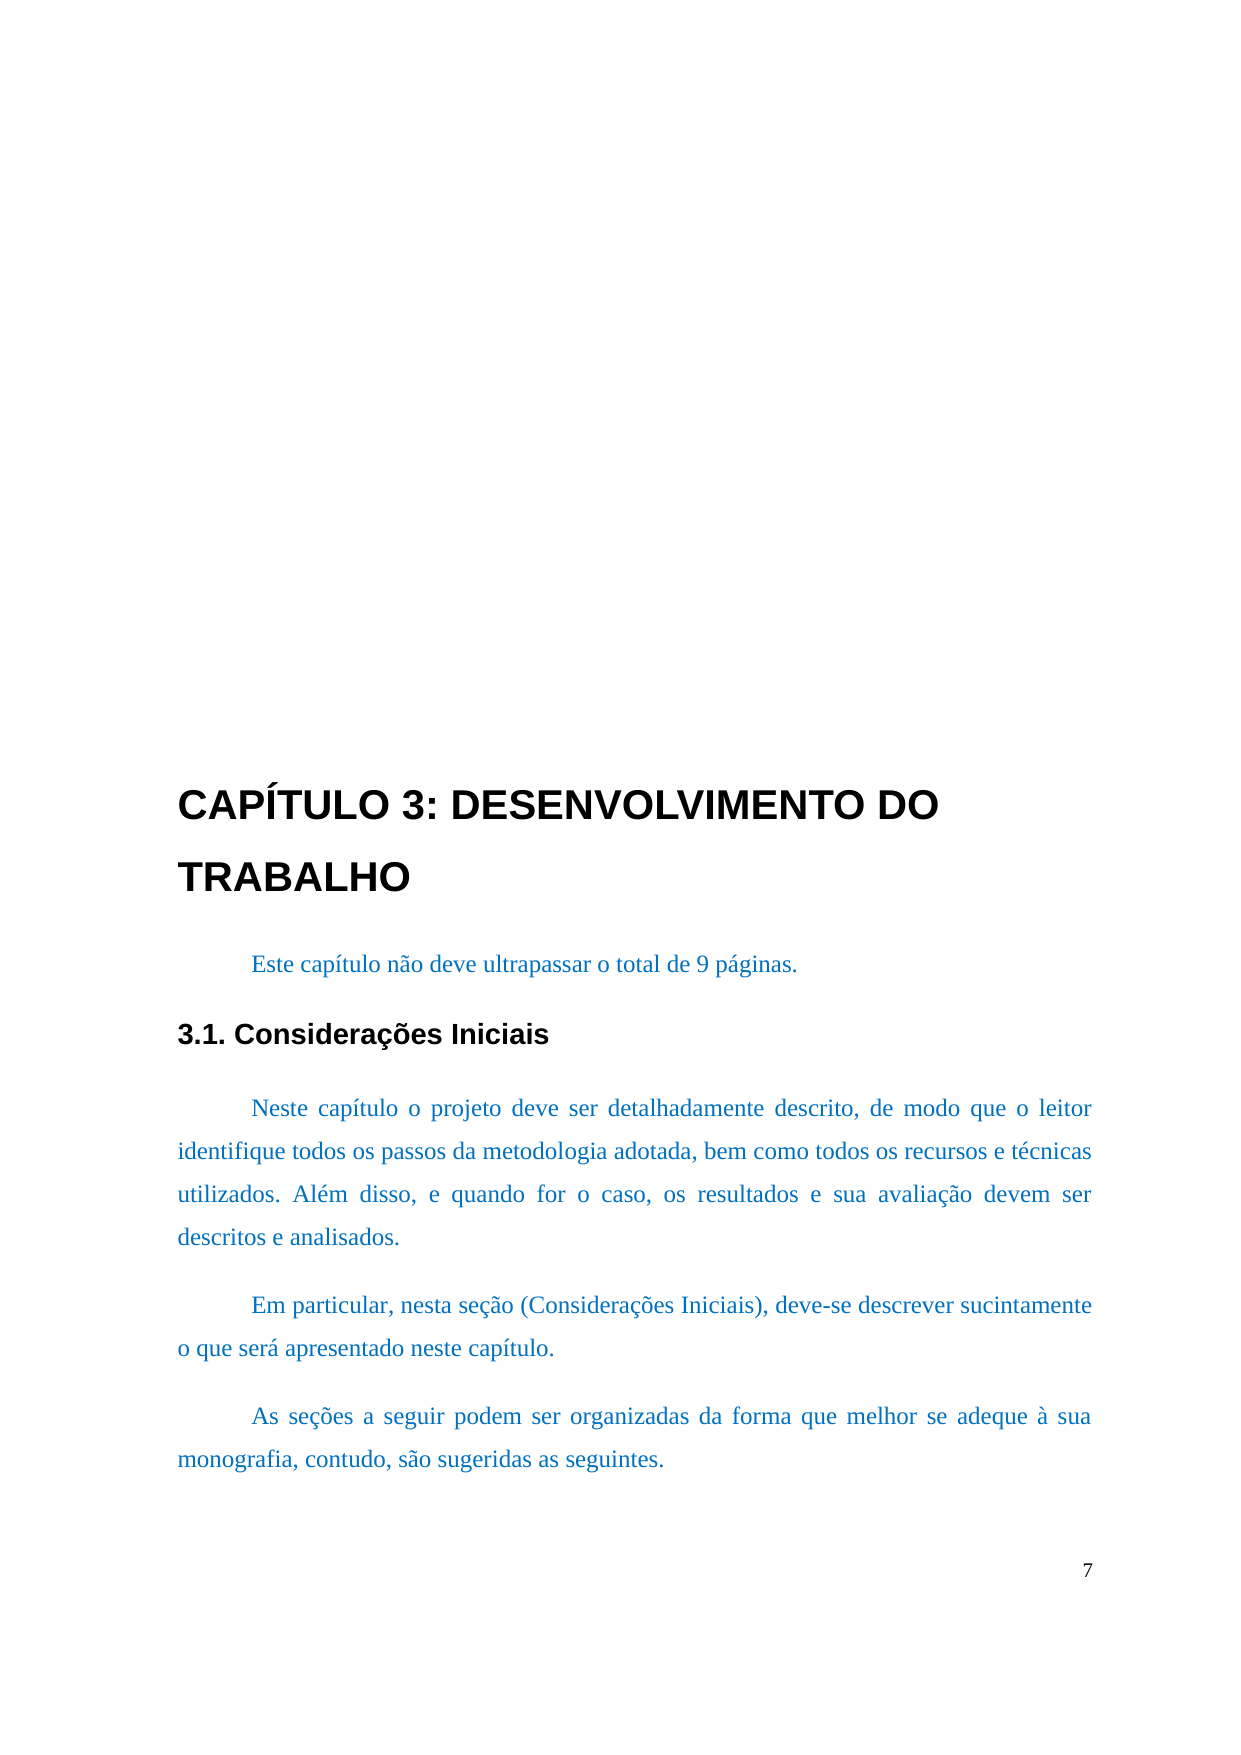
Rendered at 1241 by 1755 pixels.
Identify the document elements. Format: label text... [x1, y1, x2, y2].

text As seções a seguir podem ser organizadas da forma que melhor se adeque à sua monografia, contudo, são sugeridas as seguintes. [177, 1401, 1093, 1473]
text Em particular, nesta seção (Considerações Iniciais), deve-se descrever sucintamente o que será apresentado neste capítulo. [177, 1290, 1093, 1362]
subtitle CAPÍTULO 3: DESENVOLVIMENTO DO TRABALHO [177, 780, 1093, 900]
text Neste capítulo o projeto deve ser detalhadamente descrito, de modo que o leitor identifique todos os passos da metodologia adotada, bem como todos os recursos e técnicas utilizados. Além disso, e quando for o caso, os resultados e sua avaliação devem ser descritos e analisados. [177, 1093, 1093, 1251]
subtitle 3.1. Considerações Iniciais [177, 1017, 1093, 1051]
text Este capítulo não deve ultrapassar o total de 9 páginas. [177, 949, 1093, 978]
